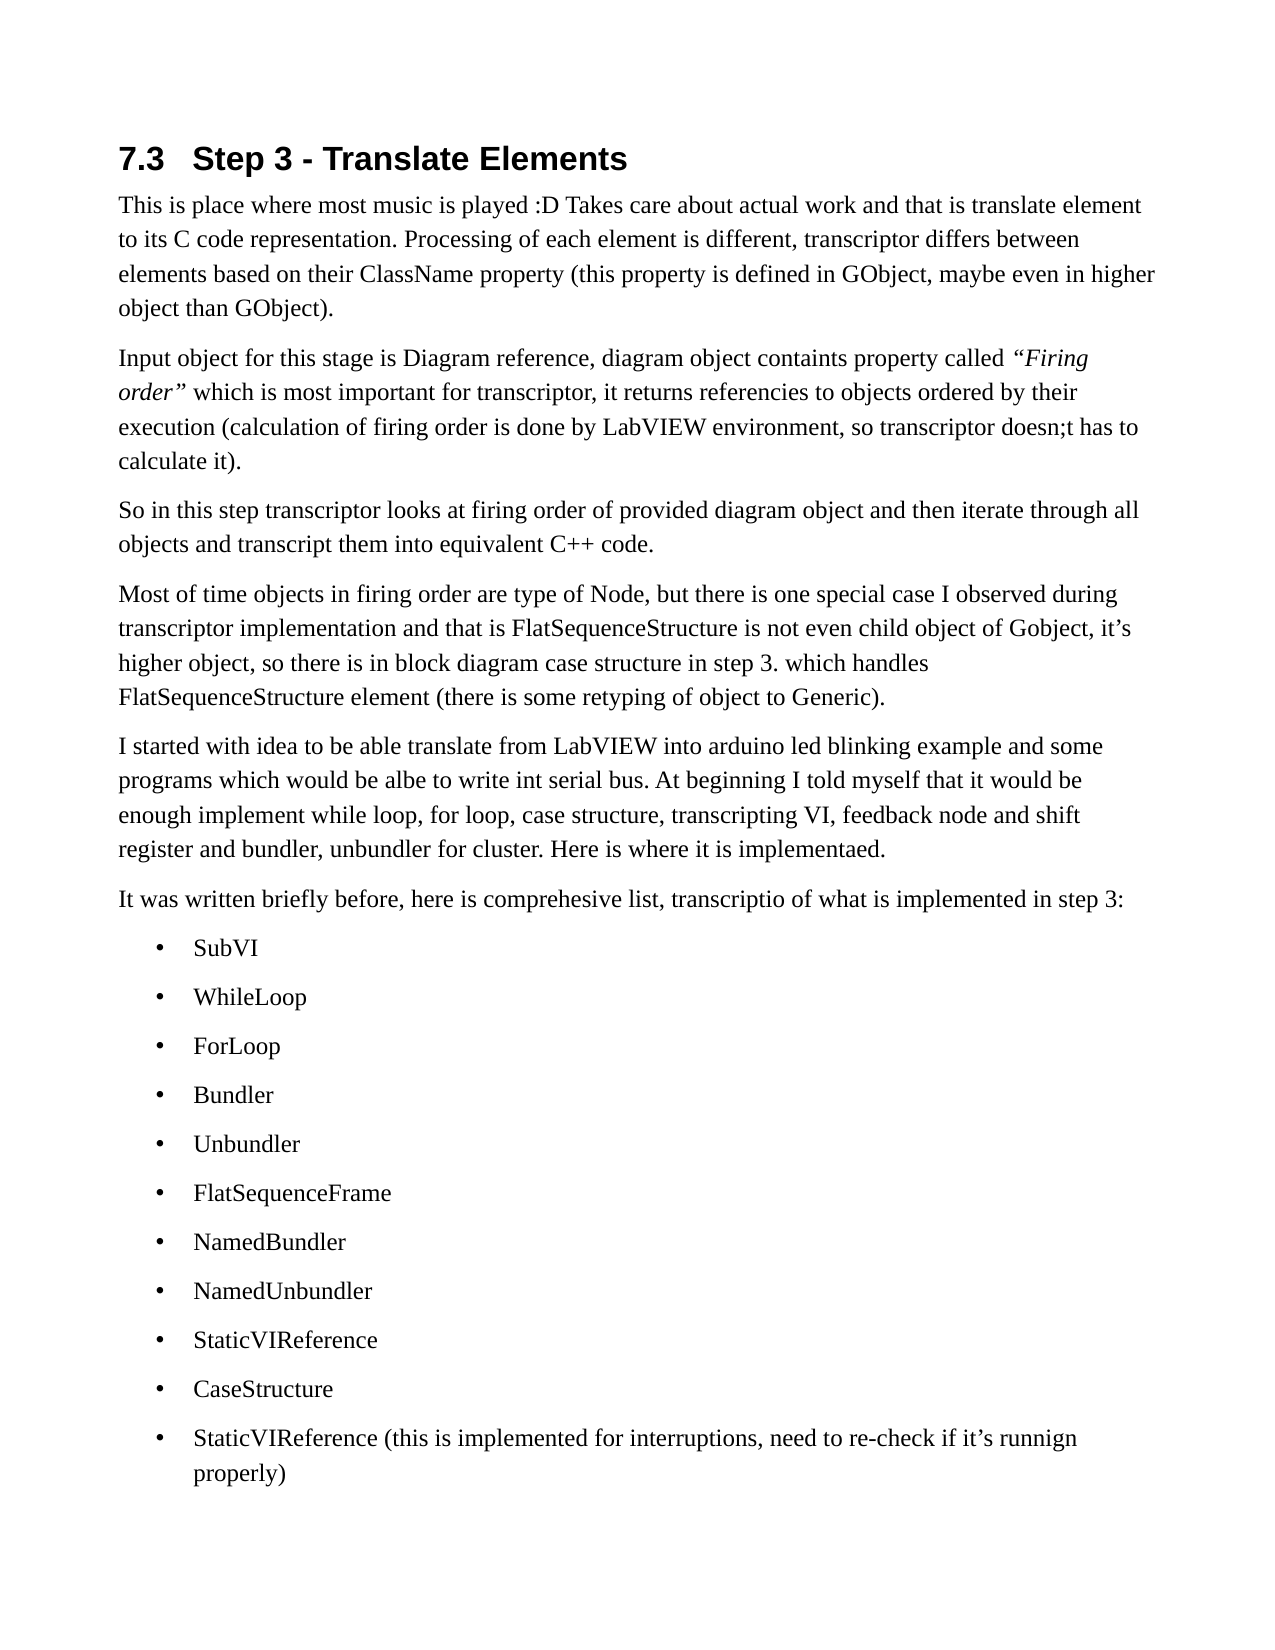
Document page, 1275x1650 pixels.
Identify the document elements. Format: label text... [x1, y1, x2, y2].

text Input object for this stage is Diagram reference, diagram object containts property called “Firing order” which is most important for transcriptor, it returns referencies to objects ordered by their execution (calculation of firing order is done by LabVIEW environment, so transcriptor doesn;t has to calculate it). [118, 343, 1157, 475]
text It was written briefly before, here is comprehesive list, transcriptio of what is implemented in step 3: [118, 884, 1157, 912]
text This is place where most music is played :D Takes care about actual work and that is translate element to its C code representation. Processing of each element is different, transcriptor differs between elements based on their ClassName property (this property is defined in GObject, maybe even in higher object than GObject). [118, 190, 1157, 322]
list SubVI [156, 933, 1157, 961]
list StaticVIReference [156, 1325, 1157, 1354]
list StaticVIReference (this is implemented for interruptions, need to re-check if it’s runnign properly) [156, 1423, 1157, 1487]
list WhileLoop [156, 982, 1157, 1011]
subtitle Step 3 - Translate Elements [118, 139, 1157, 178]
list NamedUnbundler [156, 1276, 1157, 1305]
list Bundler [156, 1080, 1157, 1109]
text So in this step transcriptor looks at firing order of provided diagram object and then iterate through all objects and transcript them into equivalent C++ code. [118, 495, 1157, 558]
list NamedBundler [156, 1227, 1157, 1256]
list Unbundler [156, 1129, 1157, 1158]
text Most of time objects in firing order are type of Node, but there is one special case I observed during transcriptor implementation and that is FlatSequenceStructure is not even child object of Gobject, it’s higher object, so there is in block diagram case structure in step 3. which handles FlatSequenceStructure element (there is some retyping of object to Generic). [118, 579, 1157, 711]
list FlatSequenceFrame [156, 1178, 1157, 1207]
list ForLoop [156, 1031, 1157, 1059]
list CaseStructure [156, 1374, 1157, 1403]
text I started with idea to be able translate from LabVIEW into arduino led blinking example and some programs which would be albe to write int serial bus. At beginning I told myself that it would be enough implement while loop, for loop, case structure, transcripting VI, feedback node and shift register and bundler, unbundler for cluster. Here is where it is implementaed. [118, 731, 1157, 863]
